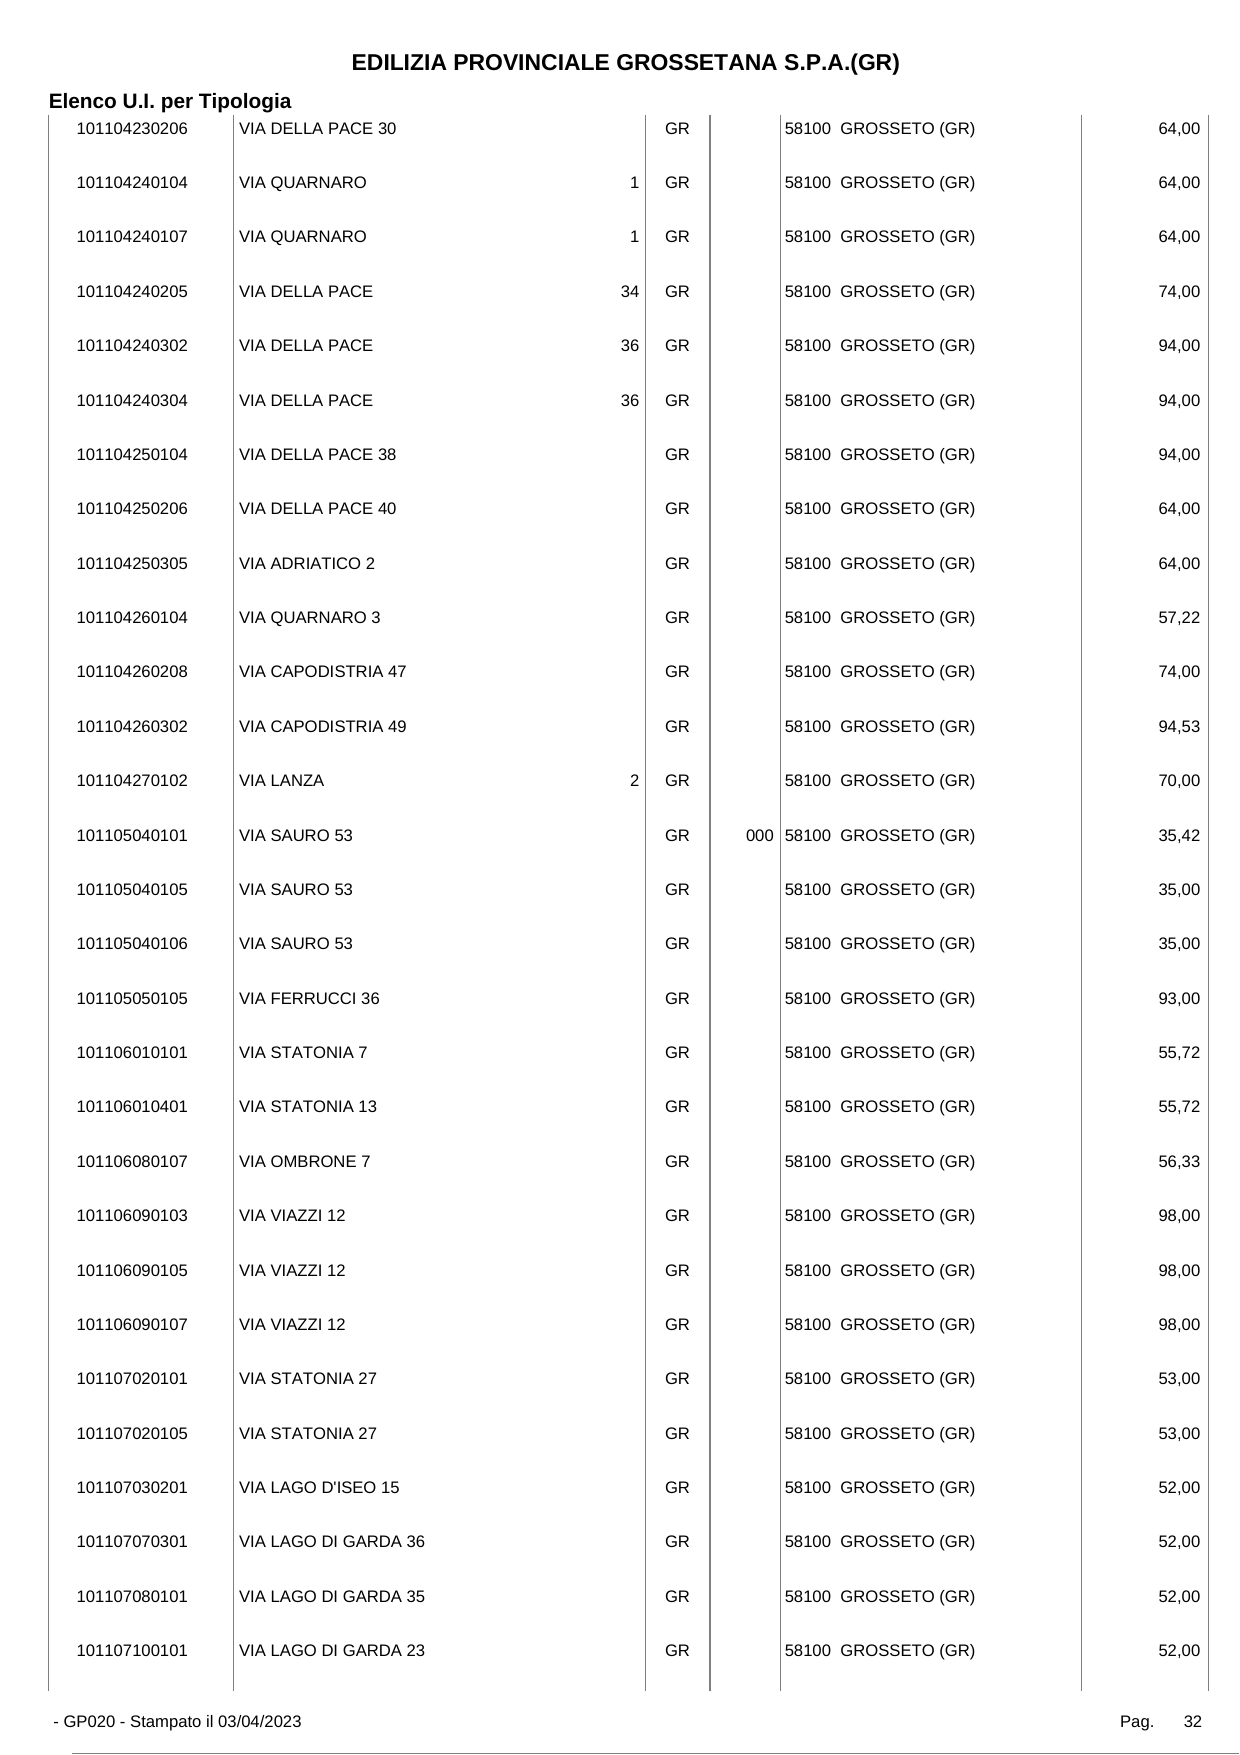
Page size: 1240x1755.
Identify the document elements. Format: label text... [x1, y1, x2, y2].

table_cell [711, 115, 780, 169]
table_cell 36 [589, 332, 645, 386]
table_cell VIA VIAZZI 12 [234, 1202, 588, 1256]
table_cell 58100 GROSSETO (GR) [781, 169, 1081, 223]
table_cell 58100 GROSSETO (GR) [781, 1148, 1081, 1202]
table_cell GR [646, 169, 709, 223]
table_cell GR [646, 1311, 709, 1365]
table_cell GR [646, 1637, 709, 1691]
table_cell 101106090103 [49, 1202, 233, 1256]
table_cell 101106090107 [49, 1311, 233, 1365]
table_cell VIA CAPODISTRIA 47 [234, 658, 588, 713]
table_cell GR [646, 1093, 709, 1148]
table_cell 52,00 [1082, 1528, 1208, 1583]
table_cell 94,00 [1082, 441, 1208, 495]
table_cell 52,00 [1082, 1474, 1208, 1528]
table_cell VIA SAURO 53 [234, 821, 588, 876]
table_cell VIA DELLA PACE 40 [234, 495, 588, 549]
table_cell 101104240107 [49, 223, 233, 278]
table_cell 58100 GROSSETO (GR) [781, 1093, 1081, 1148]
table_cell 35,00 [1082, 930, 1208, 984]
table_cell [711, 441, 780, 495]
table_cell VIA FERRUCCI 36 [234, 985, 588, 1039]
table_cell VIA QUARNARO 3 [234, 604, 588, 658]
table_cell [589, 821, 645, 876]
table_cell 58100 GROSSETO (GR) [781, 930, 1081, 984]
table_cell 58100 GROSSETO (GR) [781, 441, 1081, 495]
table_cell GR [646, 767, 709, 821]
table_cell 000 [711, 821, 780, 876]
table_cell [711, 223, 780, 278]
table_cell [711, 1637, 780, 1691]
table_cell 101104260302 [49, 713, 233, 767]
table_cell 101104240302 [49, 332, 233, 386]
table_cell 53,00 [1082, 1420, 1208, 1474]
table_cell 52,00 [1082, 1637, 1208, 1691]
table_cell [711, 658, 780, 713]
table_cell VIA DELLA PACE 30 [234, 115, 588, 169]
table_cell 34 [589, 278, 645, 332]
table_cell [589, 1202, 645, 1256]
table_cell VIA DELLA PACE 38 [234, 441, 588, 495]
table_cell 101107080101 [49, 1583, 233, 1637]
table_cell GR [646, 495, 709, 549]
table_cell 58100 GROSSETO (GR) [781, 386, 1081, 441]
table_cell 58100 GROSSETO (GR) [781, 332, 1081, 386]
table_cell 58100 GROSSETO (GR) [781, 1583, 1081, 1637]
table_cell 101105040105 [49, 876, 233, 930]
table_cell [589, 604, 645, 658]
table_cell 58100 GROSSETO (GR) [781, 658, 1081, 713]
table_cell [711, 1365, 780, 1419]
table_cell GR [646, 930, 709, 984]
table_cell [711, 1093, 780, 1148]
table_cell [711, 278, 780, 332]
table_cell [589, 1528, 645, 1583]
table_cell 64,00 [1082, 169, 1208, 223]
table_cell GR [646, 1256, 709, 1311]
table_cell GR [646, 985, 709, 1039]
table_cell VIA SAURO 53 [234, 876, 588, 930]
table_cell 58100 GROSSETO (GR) [781, 1202, 1081, 1256]
table_cell [589, 1093, 645, 1148]
table_cell 101104240104 [49, 169, 233, 223]
table_cell 98,00 [1082, 1311, 1208, 1365]
table_cell 94,53 [1082, 713, 1208, 767]
table_cell 101104240304 [49, 386, 233, 441]
table_cell 101106010101 [49, 1039, 233, 1093]
table_cell 101107020101 [49, 1365, 233, 1419]
table_cell VIA DELLA PACE [234, 332, 588, 386]
table_cell [711, 604, 780, 658]
table_cell 74,00 [1082, 658, 1208, 713]
table_cell 1 [589, 169, 645, 223]
table_cell 58100 GROSSETO (GR) [781, 767, 1081, 821]
table_cell [589, 1311, 645, 1365]
table_cell 35,42 [1082, 821, 1208, 876]
table_cell 64,00 [1082, 115, 1208, 169]
table_cell 2 [589, 767, 645, 821]
table_cell VIA ADRIATICO 2 [234, 550, 588, 604]
table_cell [711, 495, 780, 549]
table_cell VIA STATONIA 13 [234, 1093, 588, 1148]
table_cell [589, 441, 645, 495]
table_cell 93,00 [1082, 985, 1208, 1039]
table_cell 58100 GROSSETO (GR) [781, 821, 1081, 876]
table_cell VIA DELLA PACE [234, 278, 588, 332]
table_cell 101105040106 [49, 930, 233, 984]
table_cell [589, 1039, 645, 1093]
table_cell GR [646, 550, 709, 604]
table_cell [711, 1474, 780, 1528]
table_cell 101107100101 [49, 1637, 233, 1691]
table_cell [589, 550, 645, 604]
table_cell 101104270102 [49, 767, 233, 821]
table_cell 101105040101 [49, 821, 233, 876]
table_cell 58100 GROSSETO (GR) [781, 1637, 1081, 1691]
table_cell GR [646, 1420, 709, 1474]
table_cell 58100 GROSSETO (GR) [781, 713, 1081, 767]
table_cell GR [646, 1528, 709, 1583]
table_cell [711, 985, 780, 1039]
table_cell 101104240205 [49, 278, 233, 332]
table_cell GR [646, 604, 709, 658]
table_cell GR [646, 1039, 709, 1093]
table_cell 58100 GROSSETO (GR) [781, 1528, 1081, 1583]
table_cell 101105050105 [49, 985, 233, 1039]
table_cell [711, 1528, 780, 1583]
table_cell VIA CAPODISTRIA 49 [234, 713, 588, 767]
table_cell 101106010401 [49, 1093, 233, 1148]
table_cell [711, 713, 780, 767]
table_cell [711, 169, 780, 223]
table_cell 94,00 [1082, 386, 1208, 441]
table_cell 35,00 [1082, 876, 1208, 930]
table_cell VIA STATONIA 27 [234, 1420, 588, 1474]
table_cell [589, 1474, 645, 1528]
table_cell [711, 1583, 780, 1637]
table_cell GR [646, 1474, 709, 1528]
table_cell VIA VIAZZI 12 [234, 1311, 588, 1365]
table_cell 64,00 [1082, 495, 1208, 549]
table_cell [711, 1148, 780, 1202]
table_cell GR [646, 658, 709, 713]
table_cell 101104260208 [49, 658, 233, 713]
table_cell VIA SAURO 53 [234, 930, 588, 984]
table_cell GR [646, 713, 709, 767]
table_cell 74,00 [1082, 278, 1208, 332]
table_cell 64,00 [1082, 550, 1208, 604]
table_cell [589, 1583, 645, 1637]
table_cell VIA LANZA [234, 767, 588, 821]
table_cell VIA DELLA PACE [234, 386, 588, 441]
table_cell [589, 1420, 645, 1474]
table_cell 55,72 [1082, 1039, 1208, 1093]
table_cell VIA OMBRONE 7 [234, 1148, 588, 1202]
table_cell 101106090105 [49, 1256, 233, 1311]
table_cell [711, 1420, 780, 1474]
table_cell 64,00 [1082, 223, 1208, 278]
table_cell 101104230206 [49, 115, 233, 169]
table_cell [589, 1256, 645, 1311]
table_cell [711, 332, 780, 386]
table_cell 58100 GROSSETO (GR) [781, 495, 1081, 549]
table_cell 98,00 [1082, 1202, 1208, 1256]
table_cell 58100 GROSSETO (GR) [781, 1474, 1081, 1528]
table_cell 58100 GROSSETO (GR) [781, 604, 1081, 658]
table_cell [589, 658, 645, 713]
table_cell 36 [589, 386, 645, 441]
table_cell [589, 930, 645, 984]
table_cell 58100 GROSSETO (GR) [781, 1365, 1081, 1419]
table_cell [589, 495, 645, 549]
table_cell [711, 386, 780, 441]
table_cell [711, 550, 780, 604]
table_cell VIA LAGO DI GARDA 23 [234, 1637, 588, 1691]
table_cell 58100 GROSSETO (GR) [781, 278, 1081, 332]
table_cell [589, 985, 645, 1039]
table_cell 53,00 [1082, 1365, 1208, 1419]
table_cell 70,00 [1082, 767, 1208, 821]
table_cell [589, 1148, 645, 1202]
table_cell VIA QUARNARO [234, 223, 588, 278]
table_cell GR [646, 1583, 709, 1637]
table_cell 58100 GROSSETO (GR) [781, 876, 1081, 930]
table_cell 98,00 [1082, 1256, 1208, 1311]
table_cell [589, 876, 645, 930]
table_cell [711, 1256, 780, 1311]
table_cell GR [646, 332, 709, 386]
table_cell GR [646, 278, 709, 332]
table_cell 101104250305 [49, 550, 233, 604]
table_cell 58100 GROSSETO (GR) [781, 1311, 1081, 1365]
table_cell [711, 1202, 780, 1256]
table_cell 56,33 [1082, 1148, 1208, 1202]
table_cell GR [646, 441, 709, 495]
table_cell VIA LAGO DI GARDA 35 [234, 1583, 588, 1637]
table_cell 1 [589, 223, 645, 278]
table_cell 101104260104 [49, 604, 233, 658]
table_cell 58100 GROSSETO (GR) [781, 1039, 1081, 1093]
table_cell [711, 1039, 780, 1093]
table_cell 58100 GROSSETO (GR) [781, 1420, 1081, 1474]
table_cell 101104250104 [49, 441, 233, 495]
table_cell VIA LAGO DI GARDA 36 [234, 1528, 588, 1583]
table_cell 57,22 [1082, 604, 1208, 658]
table_cell VIA VIAZZI 12 [234, 1256, 588, 1311]
table_cell 101104250206 [49, 495, 233, 549]
table_cell 58100 GROSSETO (GR) [781, 223, 1081, 278]
table_cell 101107030201 [49, 1474, 233, 1528]
table_cell [589, 115, 645, 169]
table_cell GR [646, 1365, 709, 1419]
table_cell 55,72 [1082, 1093, 1208, 1148]
table_cell 52,00 [1082, 1583, 1208, 1637]
table_cell 101106080107 [49, 1148, 233, 1202]
table_cell GR [646, 115, 709, 169]
table_cell [589, 713, 645, 767]
table_cell GR [646, 876, 709, 930]
table_cell [711, 930, 780, 984]
table_cell 94,00 [1082, 332, 1208, 386]
table_cell [711, 1311, 780, 1365]
table_cell [589, 1365, 645, 1419]
table_cell GR [646, 223, 709, 278]
table_cell [589, 1637, 645, 1691]
table_cell VIA QUARNARO [234, 169, 588, 223]
table_cell [711, 767, 780, 821]
table_cell 58100 GROSSETO (GR) [781, 1256, 1081, 1311]
table_cell VIA STATONIA 7 [234, 1039, 588, 1093]
table_cell GR [646, 386, 709, 441]
table_cell GR [646, 1148, 709, 1202]
table_cell 58100 GROSSETO (GR) [781, 115, 1081, 169]
table_cell VIA LAGO D'ISEO 15 [234, 1474, 588, 1528]
table_cell 58100 GROSSETO (GR) [781, 550, 1081, 604]
table_cell [711, 876, 780, 930]
table_cell 58100 GROSSETO (GR) [781, 985, 1081, 1039]
table_cell GR [646, 821, 709, 876]
table_cell GR [646, 1202, 709, 1256]
table_cell 101107070301 [49, 1528, 233, 1583]
table_cell 101107020105 [49, 1420, 233, 1474]
table_cell VIA STATONIA 27 [234, 1365, 588, 1419]
